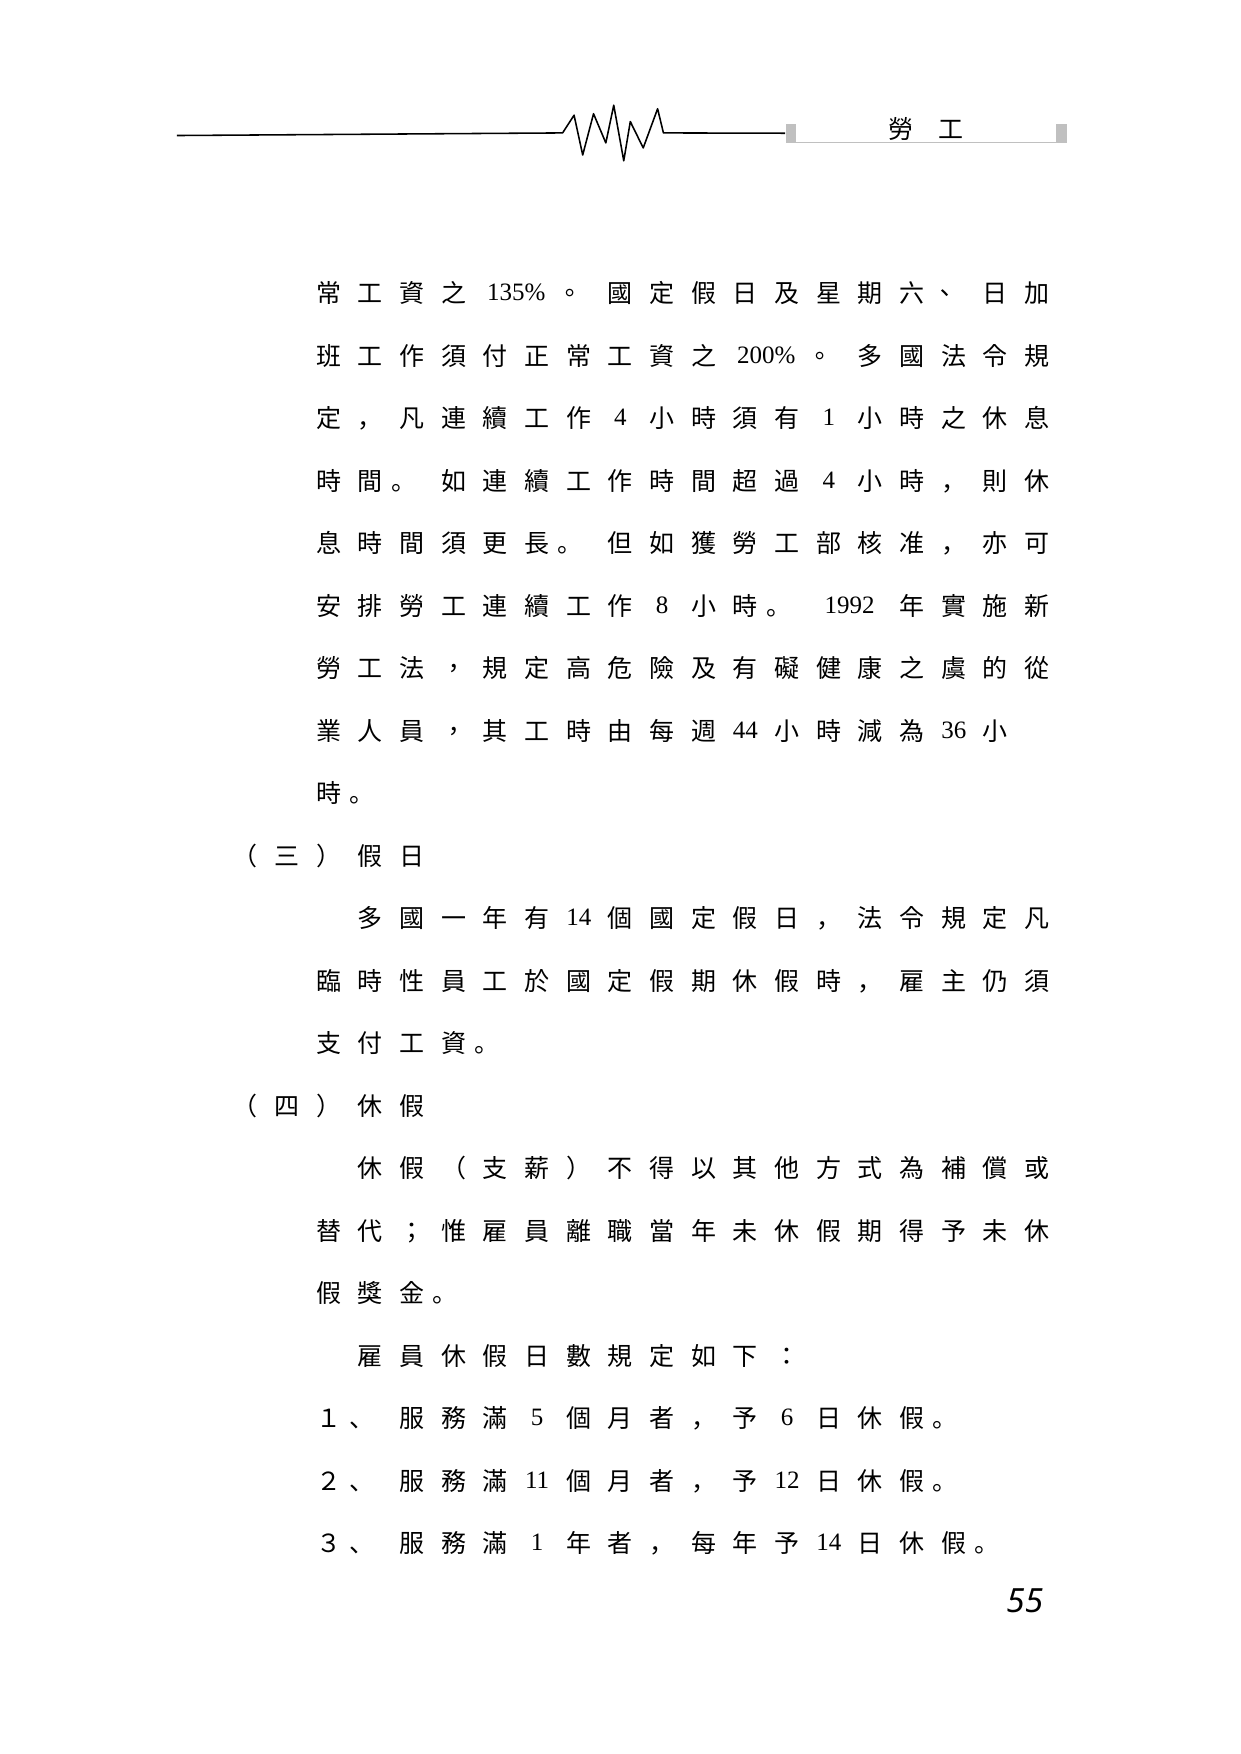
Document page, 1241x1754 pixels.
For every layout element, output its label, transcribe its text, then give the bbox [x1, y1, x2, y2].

text （三）假日 [207, 813, 1058, 875]
text 多國一年有14個國定假日，法令規定凡臨時性員工於國定假期休假時，雇主仍須支付工資。 [281, 875, 1058, 1063]
text （四）休假 [207, 1063, 1058, 1125]
text ２、服務滿11個月者，予12日休假。 [281, 1438, 1058, 1500]
text ３、服務滿1年者，每年予14日休假。 [281, 1500, 1058, 1563]
text １、服務滿5個月者，予6日休假。 [281, 1375, 1058, 1438]
text 常工資之135%。國定假日及星期六、日加班工作須付正常工資之200%。多國法令規定，凡連續工作4小時須有1小時之休息時間。如連續工作時間超過4小時，則休息時間須更長。但如獲勞工部核准，亦可安排勞工連續工作8小時。1992年實施新勞工法，規定高危險及有礙健康之虞的從業人員，其工時由每週44小時減為36小時。 [281, 250, 1058, 813]
text 雇員休假日數規定如下： [281, 1313, 1058, 1375]
text 休假（支薪）不得以其他方式為補償或替代；惟雇員離職當年未休假期得予未休假獎金。 [281, 1125, 1058, 1313]
